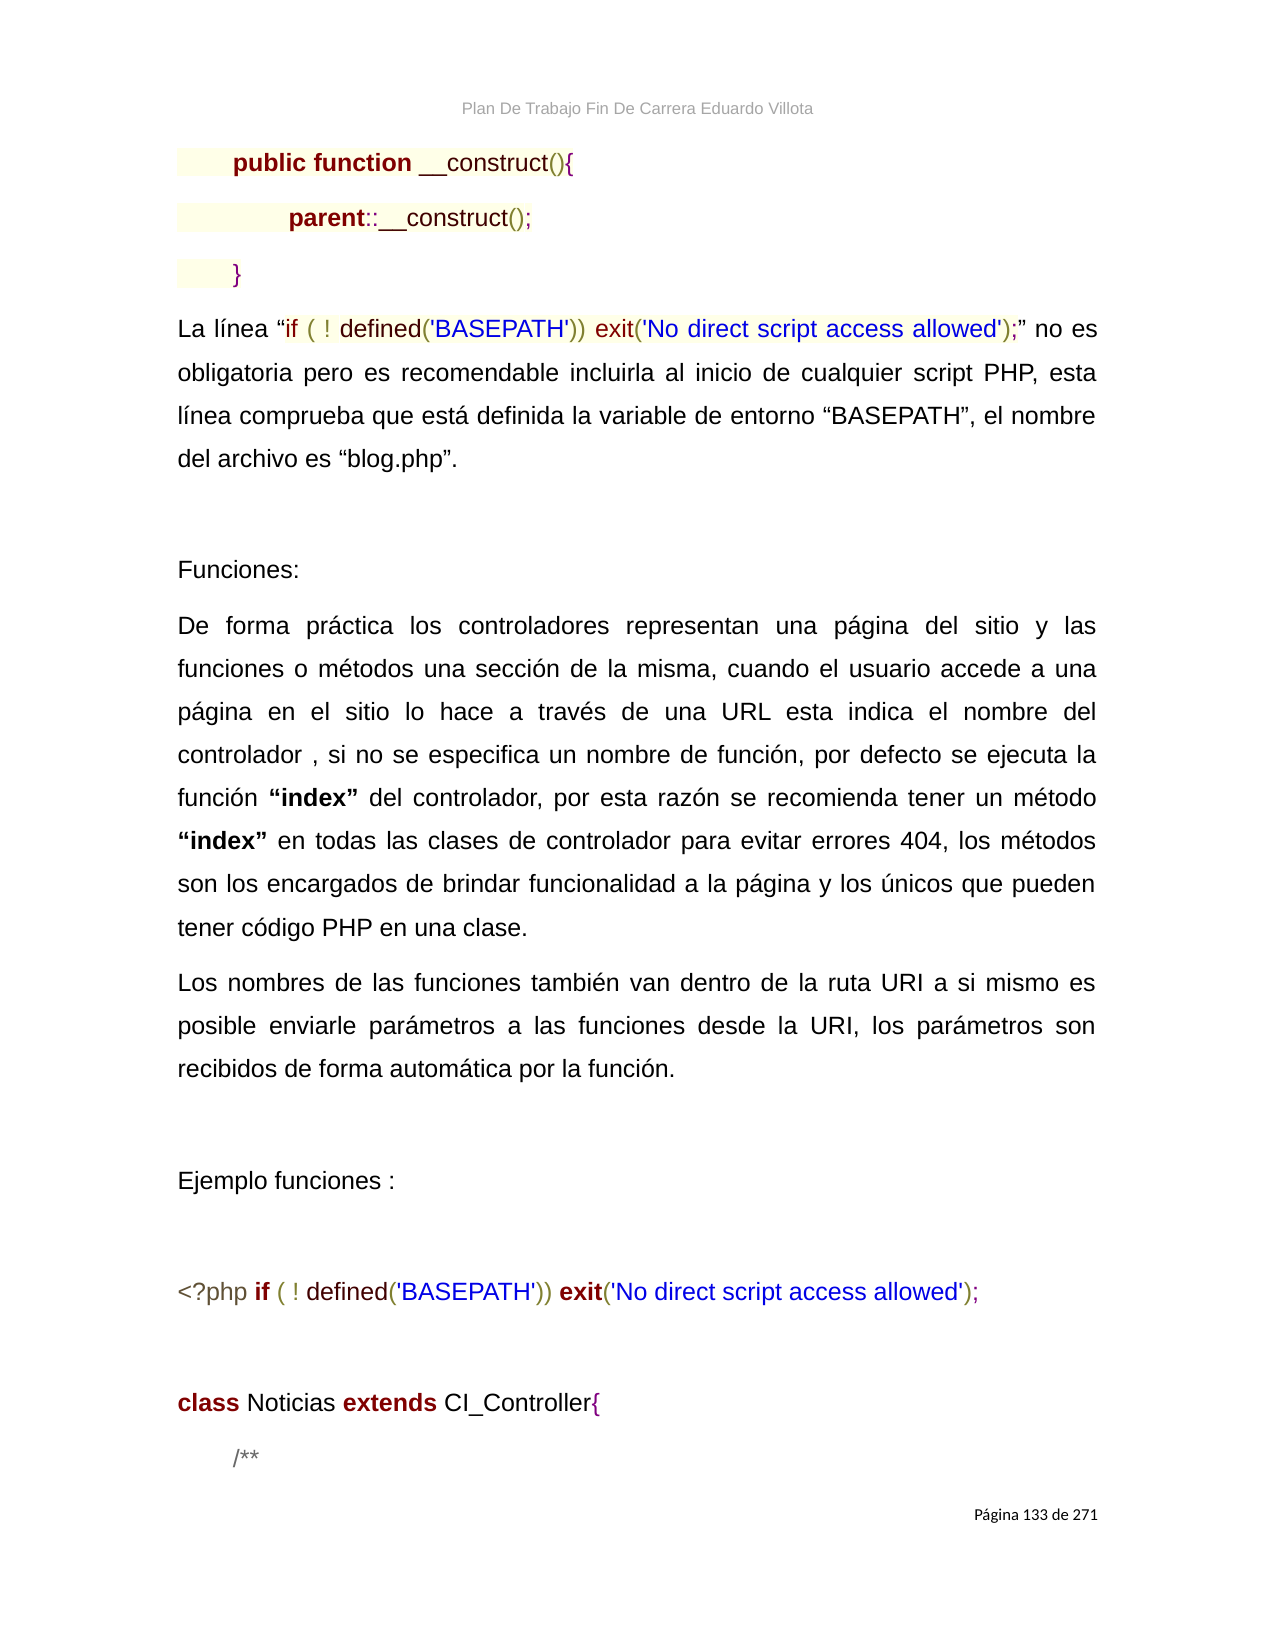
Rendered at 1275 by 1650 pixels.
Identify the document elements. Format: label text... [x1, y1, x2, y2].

text Funciones: [177, 555, 1098, 584]
text public function __construct(){ [177, 148, 1098, 176]
text <?php if ( ! defined('BASEPATH')) exit('No direct script access allowed'); [177, 1277, 1098, 1306]
text parent::__construct(); [177, 203, 1098, 232]
text Ejemplo funciones : [177, 1166, 1098, 1194]
text Los nombres de las funciones también van dentro de la ruta URI a si mismo es posible enviarle parámetros a las funciones desde la URI, los parámetros son recibidos de forma automática por la función. [177, 968, 1098, 1083]
text De forma práctica los controladores representan una página del sitio y las funciones o métodos una sección de la misma, cuando el usuario accede a una página en el sitio lo hace a través de una URL esta indica el nombre del controlador , si no se especifica un nombre de función, por defecto se ejecuta la función “index” del controlador, por esta razón se recomienda tener un método “index” en todas las clases de controlador para evitar errores 404, los métodos son los encargados de brindar funcionalidad a la página y los únicos que pueden tener código PHP en una clase. [177, 611, 1098, 941]
text La línea “if ( ! defined('BASEPATH')) exit('No direct script access allowed');” no es obligatoria pero es recomendable incluirla al inicio de cualquier script PHP, esta línea comprueba que está definida la variable de entorno “BASEPATH”, el nombre del archivo es “blog.php”. [177, 314, 1098, 473]
text /** [177, 1444, 1098, 1473]
text } [177, 259, 1098, 288]
text class Noticias extends CI_Controller{ [177, 1388, 1098, 1417]
